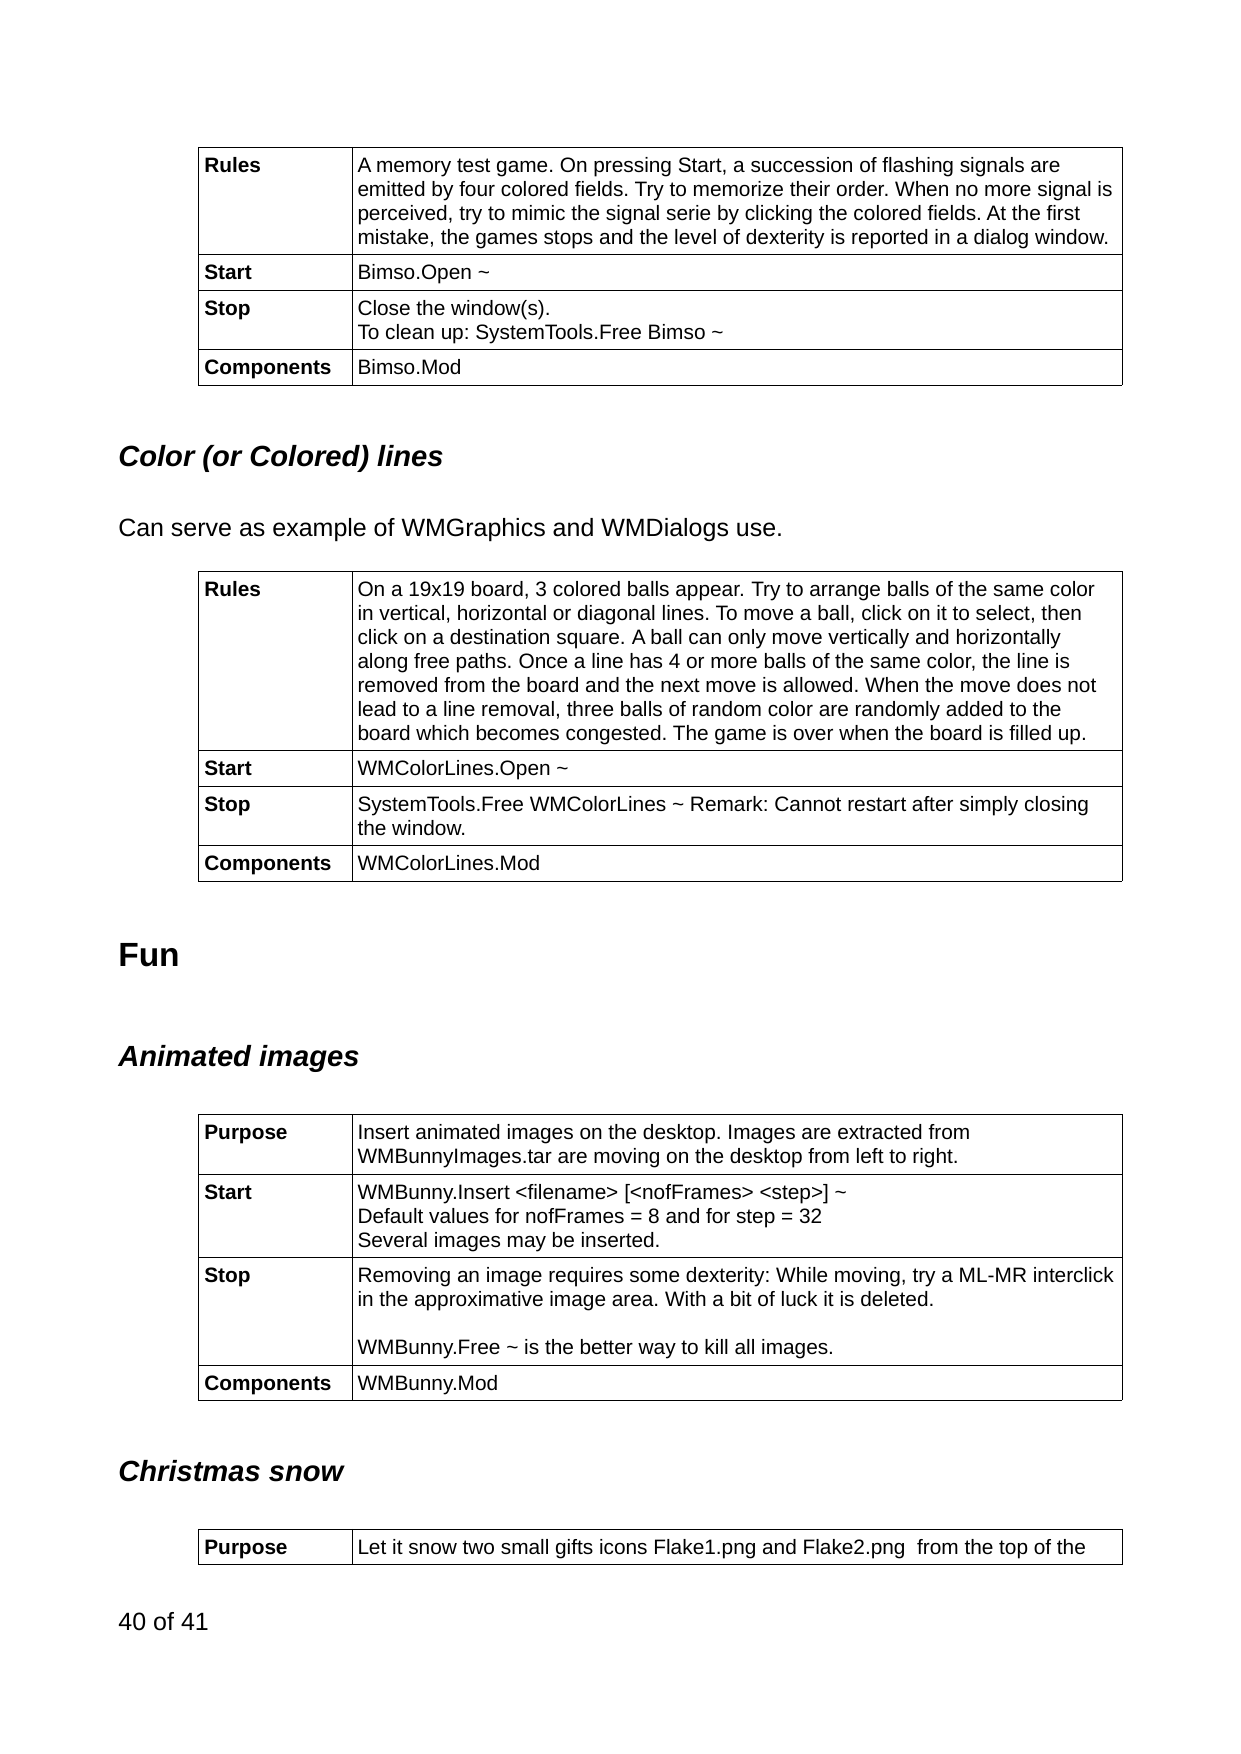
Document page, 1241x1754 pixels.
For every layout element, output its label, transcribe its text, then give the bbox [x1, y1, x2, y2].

subtitle Fun [118, 934, 1122, 973]
table_cell Stop [199, 787, 352, 845]
subtitle Animated images [118, 1039, 1122, 1073]
table_header Purpose [199, 1115, 352, 1174]
table_cell WMColorLines.Open ~ [353, 751, 1122, 786]
table_cell Start [199, 751, 352, 786]
table_cell Start [199, 1175, 352, 1257]
table_header Let it snow two small gifts icons Flake1.png and Flake2.png from the top of the [353, 1530, 1122, 1564]
table_cell WMBunny.Mod [353, 1366, 1122, 1400]
subtitle Christmas snow [118, 1454, 1122, 1487]
table_cell Start [199, 255, 352, 290]
table_cell Bimso.Open ~ [353, 255, 1122, 290]
table_cell Stop [199, 1258, 352, 1364]
table_cell Removing an image requires some dexterity: While moving, try a ML-MR interclick in the approximative image area. With a bit of luck it is deleted. WMBunny.Free ~ is the better way to kill all images. [353, 1258, 1122, 1364]
text Can serve as example of WMGraphics and WMDialogs use. [118, 513, 1122, 542]
table_cell Components [199, 846, 352, 881]
table_header Rules [199, 572, 352, 750]
table_cell WMBunny.Insert <filename> [<nofFrames> <step>] ~ Default values for nofFrames = 8 and for step = 32 Several images may be inserted. [353, 1175, 1122, 1257]
table_header On a 19x19 board, 3 colored balls appear. Try to arrange balls of the same color in vertical, horizontal or diagonal lines. To move a ball, click on it to select, then click on a destination square. A ball can only move vertically and horizontally along free paths. Once a line has 4 or more balls of the same color, the line is removed from the board and the next move is allowed. When the move does not lead to a line removal, three balls of random color are randomly added to the board which becomes congested. The game is over when the board is filled up. [353, 572, 1122, 750]
table_cell Stop [199, 291, 352, 349]
table_header A memory test game. On pressing Start, a succession of flashing signals are emitted by four colored fields. Try to memorize their order. When no more signal is perceived, try to mimic the signal serie by clicking the colored fields. At the first mistake, the games stops and the level of dexterity is reported in a dialog window. [353, 148, 1122, 254]
table_cell Bimso.Mod [353, 350, 1122, 385]
table_header Purpose [199, 1530, 352, 1564]
table_header Rules [199, 148, 352, 254]
table_cell WMColorLines.Mod [353, 846, 1122, 881]
table_cell Components [199, 350, 352, 385]
table_cell SystemTools.Free WMColorLines ~ Remark: Cannot restart after simply closing the window. [353, 787, 1122, 845]
table_cell Components [199, 1366, 352, 1400]
table_header Insert animated images on the desktop. Images are extracted from WMBunnyImages.tar are moving on the desktop from left to right. [353, 1115, 1122, 1174]
subtitle Color (or Colored) lines [118, 439, 1122, 472]
table_cell Close the window(s). To clean up: SystemTools.Free Bimso ~ [353, 291, 1122, 349]
